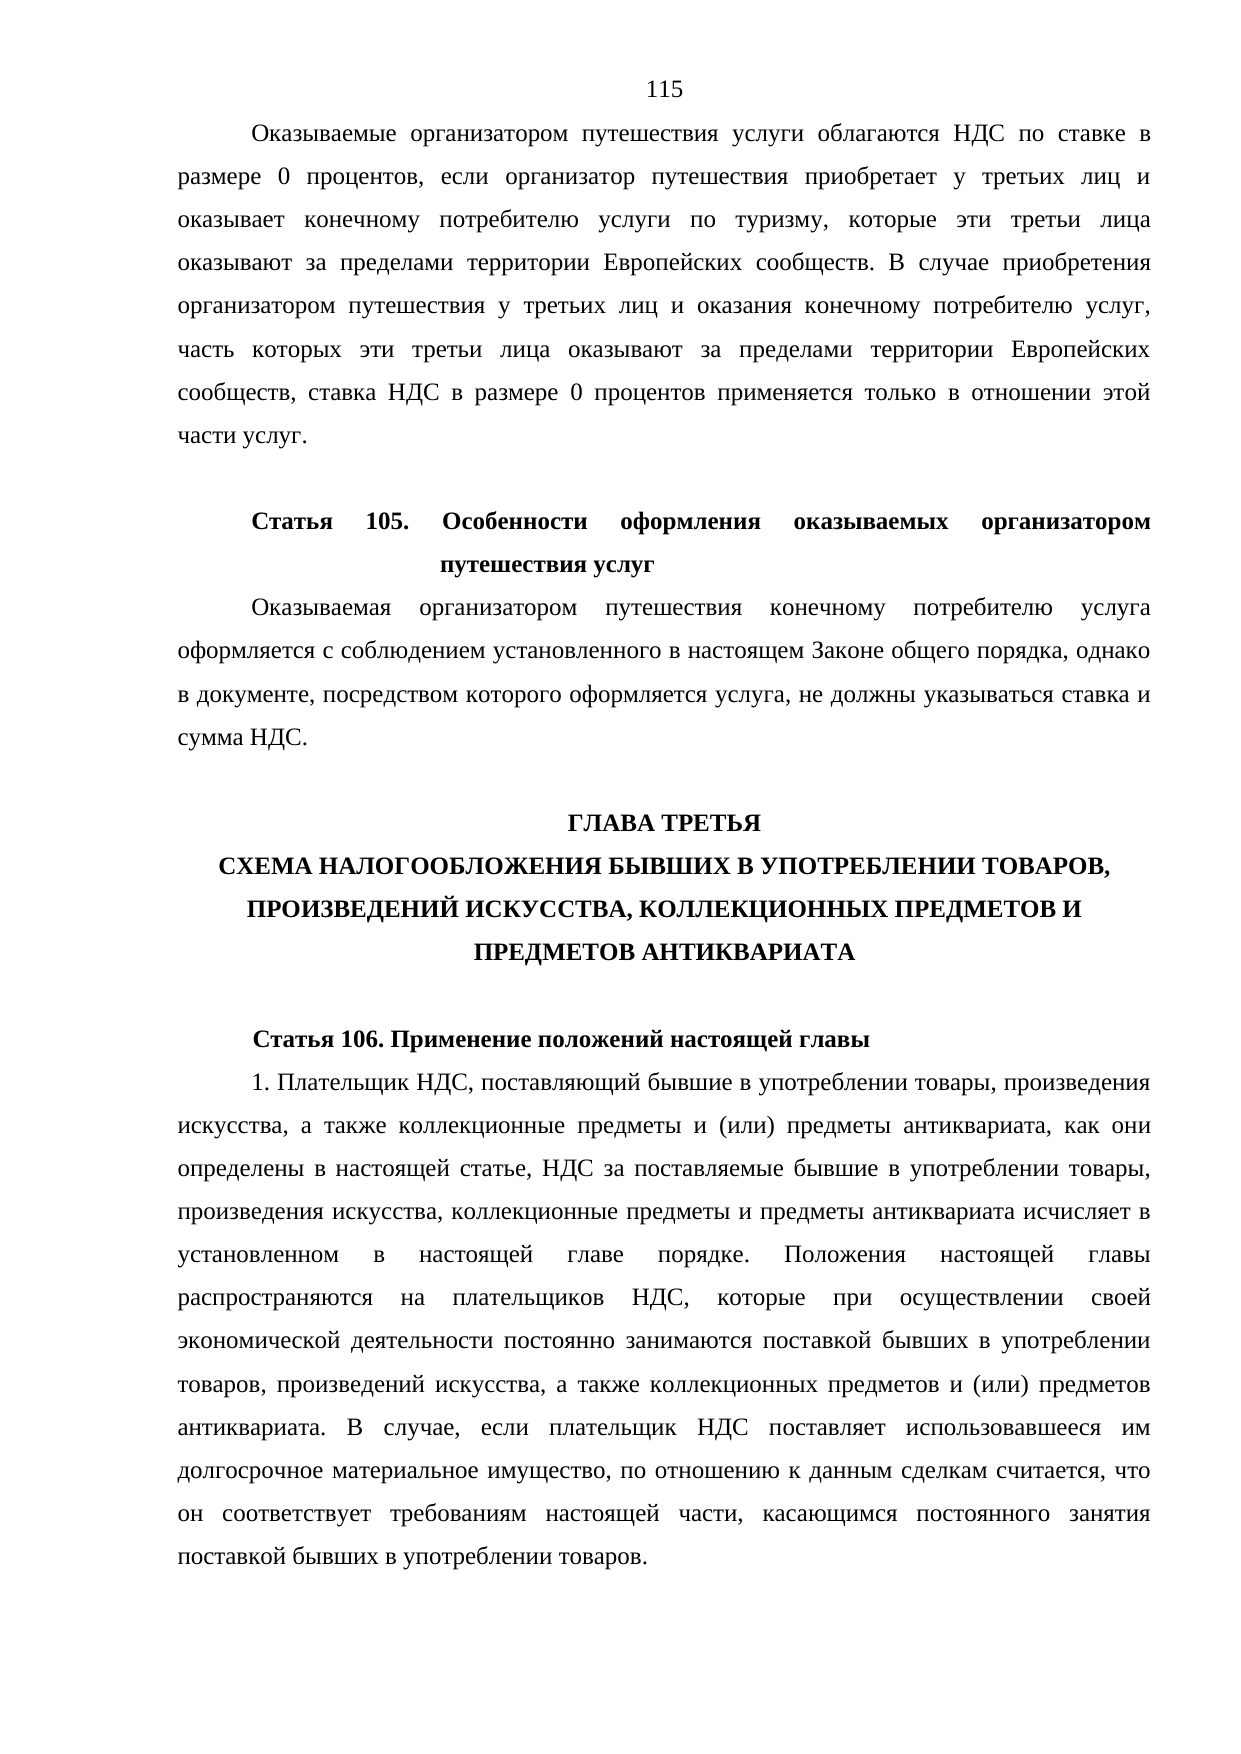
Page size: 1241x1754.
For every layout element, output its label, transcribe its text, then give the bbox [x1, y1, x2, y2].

text 1. Плательщик НДС, поставляющий бывшие в употреблении товары, произведения искусства, а также коллекционные предметы и (или) предметы антиквариата, как они определены в настоящей статье, НДС за поставляемые бывшие в употреблении товары, произведения искусства, коллекционные предметы и предметы антиквариата исчисляет в установленном в настоящей главе порядке. Положения настоящей главы распространяются на плательщиков НДС, которые при осуществлении своей экономической деятельности постоянно занимаются поставкой бывших в употреблении товаров, произведений искусства, а также коллекционных предметов и (или) предметов антиквариата. В случае, если плательщик НДС поставляет использовавшееся им долгосрочное материальное имущество, по отношению к данным сделкам считается, что он соответствует требованиям настоящей части, касающимся постоянного занятия поставкой бывших в употреблении товаров. [177, 1067, 1152, 1570]
text СХЕМА НАЛОГООБЛОЖЕНИЯ БЫВШИХ В УПОТРЕБЛЕНИИ ТОВАРОВ, ПРОИЗВЕДЕНИЙ ИСКУССТВА, КОЛЛЕКЦИОННЫХ ПРЕДМЕТОВ И ПРЕДМЕТОВ АНТИКВАРИАТА [177, 851, 1152, 966]
text Статья 106. Применение положений настоящей главы [177, 1024, 1152, 1052]
text ГЛАВА ТРЕТЬЯ [177, 808, 1152, 837]
text Оказываемые организатором путешествия услуги облагаются НДС по ставке в размере 0 процентов, если организатор путешествия приобретает у третьих лиц и оказывает конечному потребителю услуги по туризму, которые эти третьи лица оказывают за пределами территории Европейских сообществ. В случае приобретения организатором путешествия у третьих лиц и оказания конечному потребителю услуг, часть которых эти третьи лица оказывают за пределами территории Европейских сообществ, ставка НДС в размере 0 процентов применяется только в отношении этой части услуг. [177, 118, 1152, 449]
text Оказываемая организатором путешествия конечному потребителю услуга оформляется с соблюдением установленного в настоящем Законе общего порядка, однако в документе, посредством которого оформляется услуга, не должны указываться ставка и сумма НДС. [177, 592, 1152, 751]
text Статья 105. Особенности оформления оказываемых организатором путешествия услуг [251, 506, 1152, 578]
